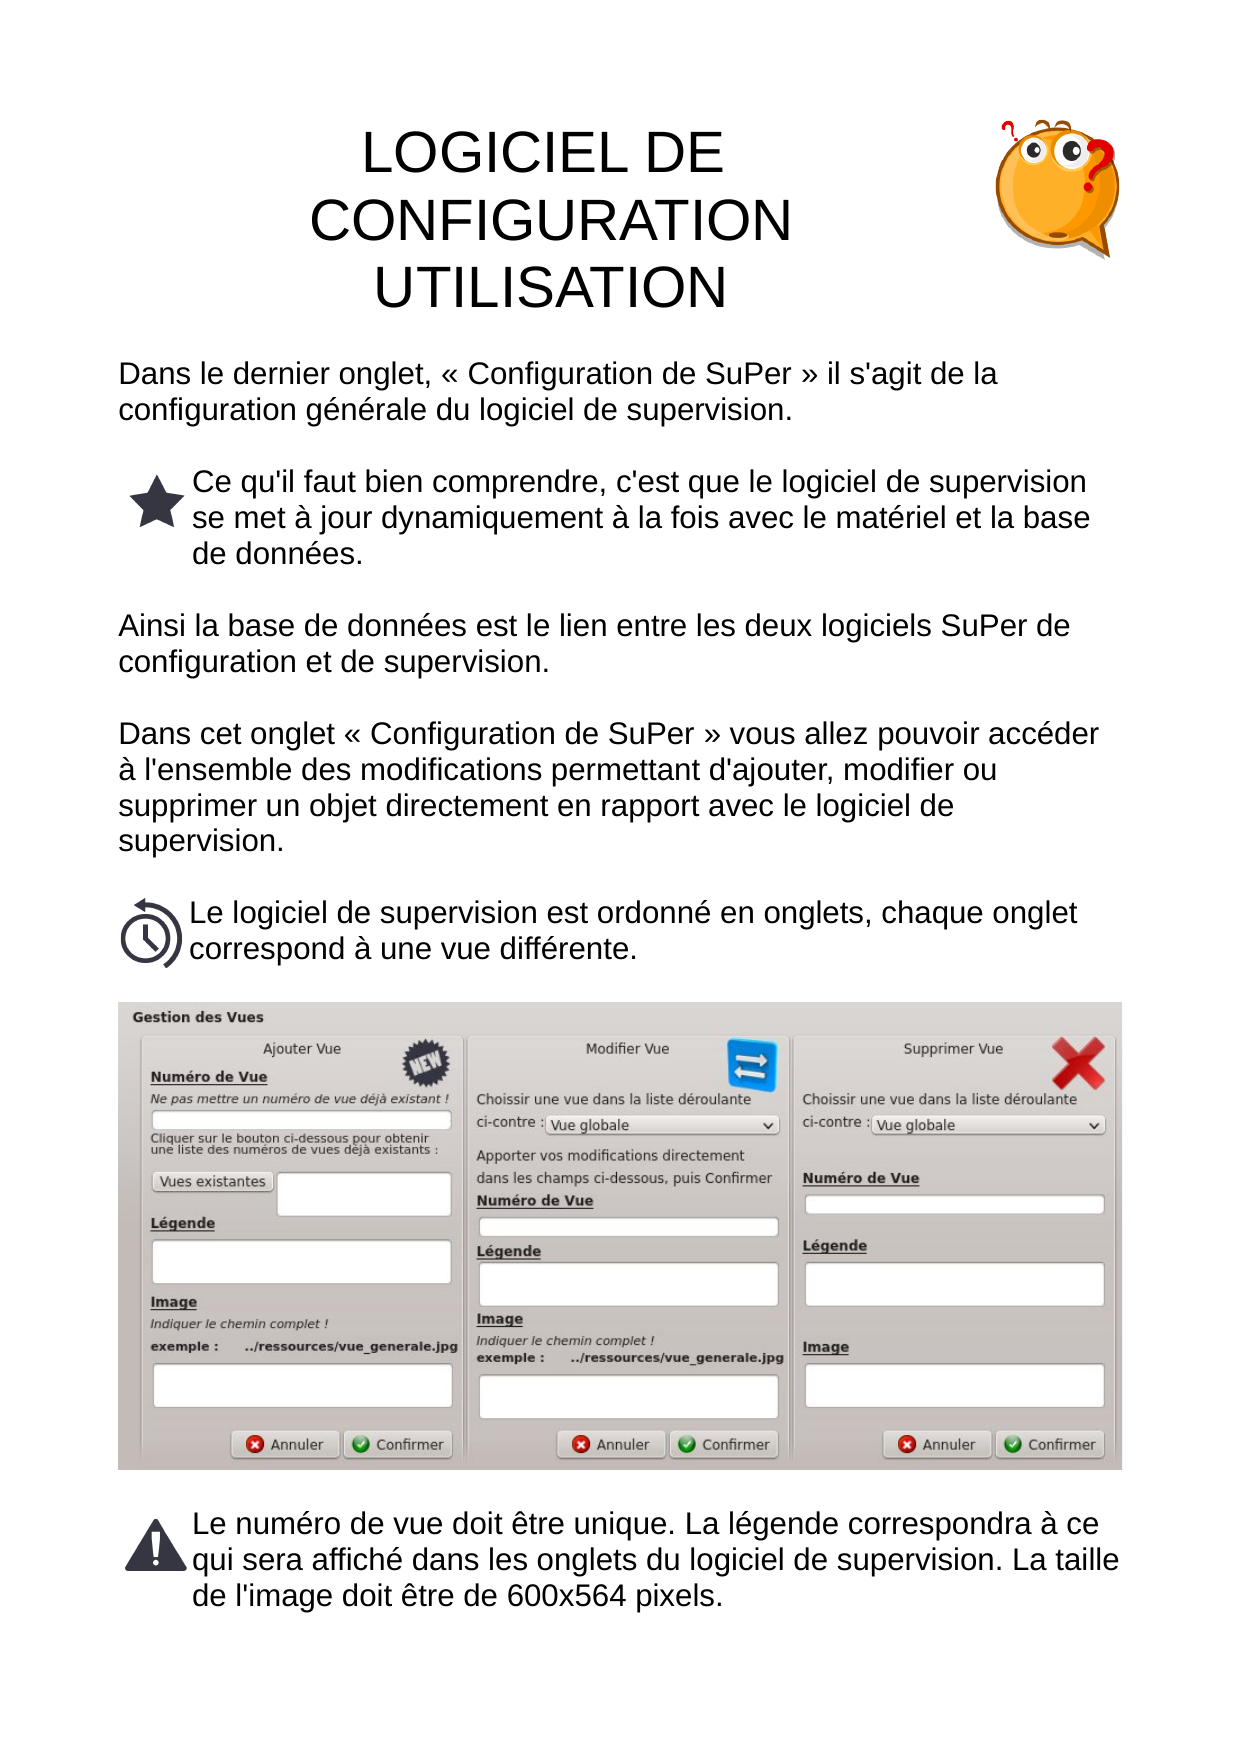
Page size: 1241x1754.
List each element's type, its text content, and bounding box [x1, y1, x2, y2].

picture [120, 1510, 192, 1581]
text Dans cet onglet « Configuration de SuPer » vous allez pouvoir accéder à l'ensemble des modifications permettant d'ajouter, modifier ou supprimer un objet directement en rapport avec le logiciel de supervision. [118, 715, 1122, 858]
text CONFIGURATION [118, 185, 984, 252]
text UTILISATION [118, 252, 1122, 319]
picture [118, 1002, 1123, 1470]
text LOGICIEL DE [118, 118, 984, 185]
text Ainsi la base de données est le lien entre les deux logiciels SuPer de configuration et de supervision. [118, 607, 1122, 679]
text Dans le dernier onglet, « Configuration de SuPer » il s'agit de la configuration générale du logiciel de supervision. [118, 355, 1122, 427]
picture [113, 896, 189, 970]
text Le numéro de vue doit être unique. La légende correspondra à ce qui sera affiché dans les onglets du logiciel de supervision. La taille de l'image doit être de 600x564 pixels. [118, 1505, 1122, 1613]
picture [122, 466, 192, 536]
picture [984, 118, 1123, 260]
text Le logiciel de supervision est ordonné en onglets, chaque onglet correspond à une vue différente. [118, 894, 1122, 966]
text Ce qu'il faut bien comprendre, c'est que le logiciel de supervision se met à jour dynamiquement à la fois avec le matériel et la base de données. [118, 463, 1122, 571]
